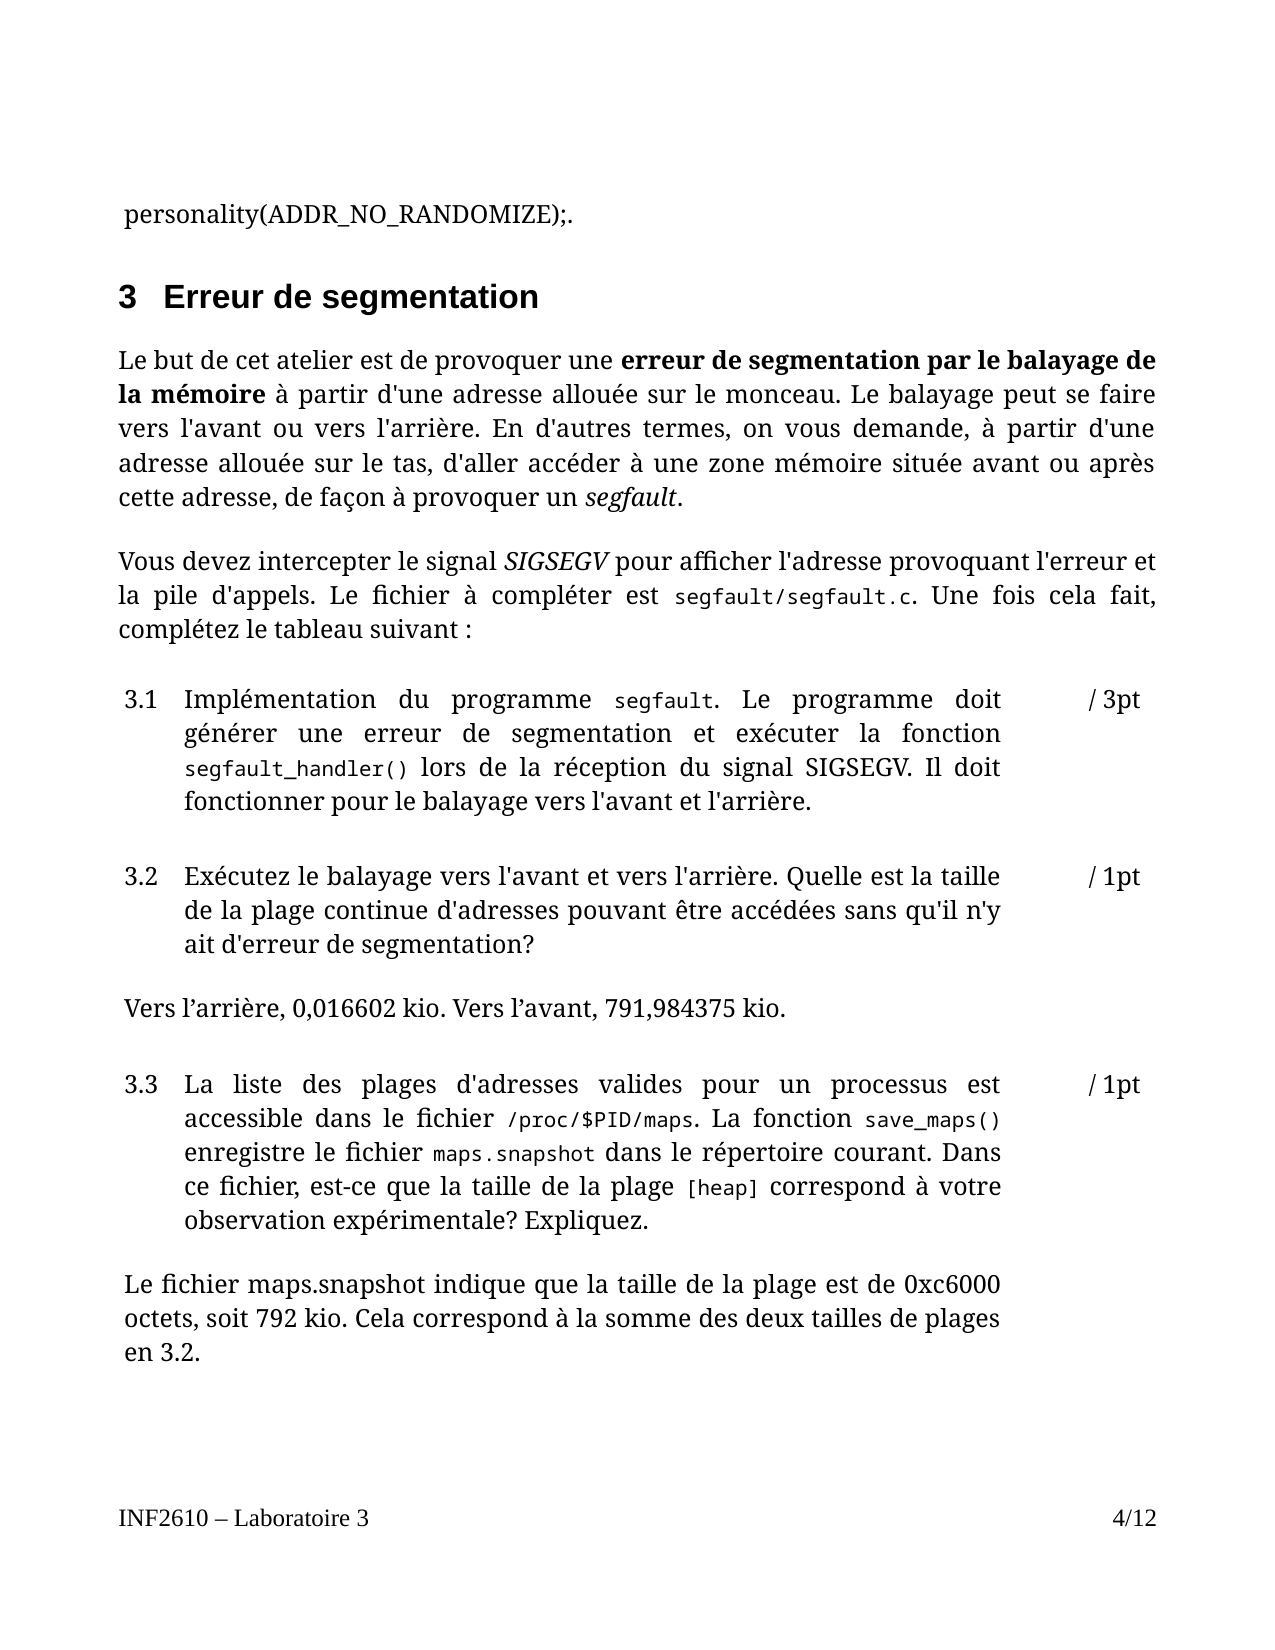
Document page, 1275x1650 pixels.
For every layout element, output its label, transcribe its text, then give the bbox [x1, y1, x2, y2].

table_cell personality(ADDR_NO_RANDOMIZE);. [118, 176, 1007, 252]
table_cell [1008, 1046, 1077, 1390]
subtitle Erreur de segmentation [118, 277, 1157, 316]
table_header Implémentation du programme segfault. Le programme doit générer une erreur de segmentation et exécuter la fonction segfault_handler() lors de la réception du signal SIGSEGV. Il doit fonctionner pour le balayage vers l'avant et l'arrière. [118, 661, 1007, 838]
table_cell Exécutez le balayage vers l'avant et vers l'arrière. Quelle est la taille de la plage continue d'adresses pouvant être accédées sans qu'il n'y ait d'erreur de segmentation? Vers l’arrière, 0,016602 kio. Vers l’avant, 791,984375 kio. [118, 838, 1007, 1046]
text Vous devez intercepter le signal SIGSEGV pour afficher l'adresse provoquant l'erreur et la pile d'appels. Le fichier à compléter est segfault/segfault.c. Une fois cela fait, complétez le tableau suivant : [118, 543, 1157, 646]
table_cell La liste des plages d'adresses valides pour un processus est accessible dans le fichier /proc/$PID/maps. La fonction save_maps() enregistre le fichier maps.snapshot dans le répertoire courant. Dans ce fichier, est-ce que la taille de la plage [heap] correspond à votre observation expérimentale? Expliquez. Le fichier maps.snapshot indique que la taille de la plage est de 0xc6000 octets, soit 792 kio. Cela correspond à la somme des deux tailles de plages en 3.2. [118, 1046, 1007, 1390]
text Le but de cet atelier est de provoquer une erreur de segmentation par le balayage de la mémoire à partir d'une adresse allouée sur le monceau. Le balayage peut se faire vers l'avant ou vers l'arrière. En d'autres termes, on vous demande, à partir d'une adresse allouée sur le tas, d'aller accéder à une zone mémoire située avant ou après cette adresse, de façon à provoquer un segfault. [118, 343, 1157, 513]
table_header / 3pt [1077, 661, 1157, 838]
table_cell / 1pt [1077, 1046, 1157, 1390]
table_cell [1008, 838, 1077, 1046]
table_cell [1008, 176, 1077, 252]
table_header [1008, 661, 1077, 838]
table_cell [1077, 176, 1157, 252]
table_cell / 1pt [1077, 838, 1157, 1046]
